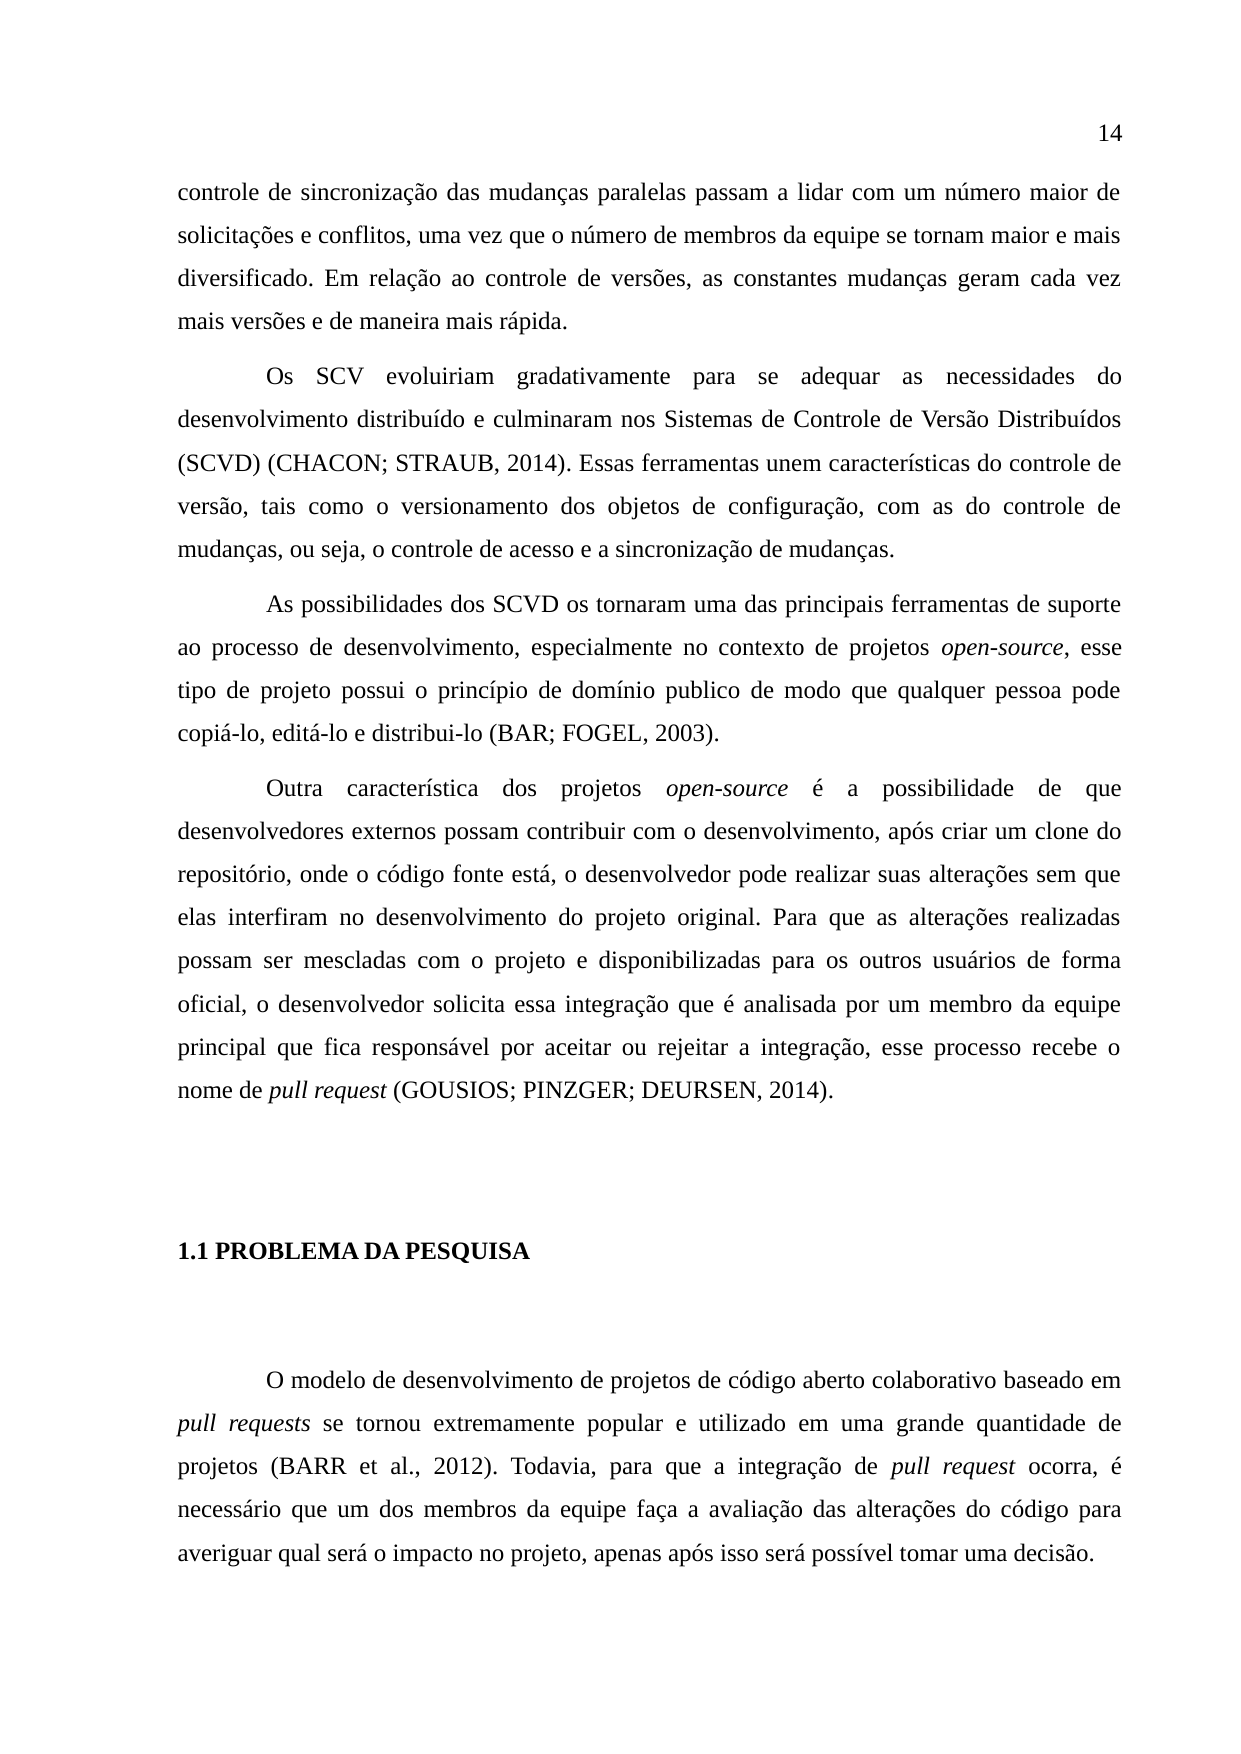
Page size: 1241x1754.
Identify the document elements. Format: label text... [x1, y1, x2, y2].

text As possibilidades dos SCVD os tornaram uma das principais ferramentas de suporte ao processo de desenvolvimento, especialmente no contexto de projetos open-source, esse tipo de projeto possui o princípio de domínio publico de modo que qualquer pessoa pode copiá-lo, editá-lo e distribui-lo (BAR; FOGEL, 2003). [177, 589, 1122, 747]
text controle de sincronização das mudanças paralelas passam a lidar com um número maior de solicitações e conflitos, uma vez que o número de membros da equipe se tornam maior e mais diversificado. Em relação ao controle de versões, as constantes mudanças geram cada vez mais versões e de maneira mais rápida. [177, 177, 1122, 335]
text Os SCV evoluiriam gradativamente para se adequar as necessidades do desenvolvimento distribuído e culminaram nos Sistemas de Controle de Versão Distribuídos (SCVD) (CHACON; STRAUB, 2014). Essas ferramentas unem características do controle de versão, tais como o versionamento dos objetos de configuração, com as do controle de mudanças, ou seja, o controle de acesso e a sincronização de mudanças. [177, 361, 1122, 563]
text O modelo de desenvolvimento de projetos de código aberto colaborativo baseado em pull requests se tornou extremamente popular e utilizado em uma grande quantidade de projetos (BARR et al., 2012). Todavia, para que a integração de pull request ocorra, é necessário que um dos membros da equipe faça a avaliação das alterações do código para averiguar qual será o impacto no projeto, apenas após isso será possível tomar uma decisão. [177, 1365, 1122, 1566]
text Outra característica dos projetos open-source é a possibilidade de que desenvolvedores externos possam contribuir com o desenvolvimento, após criar um clone do repositório, onde o código fonte está, o desenvolvedor pode realizar suas alterações sem que elas interfiram no desenvolvimento do projeto original. Para que as alterações realizadas possam ser mescladas com o projeto e disponibilizadas para os outros usuários de forma oficial, o desenvolvedor solicita essa integração que é analisada por um membro da equipe principal que fica responsável por aceitar ou rejeitar a integração, esse processo recebe o nome de pull request (GOUSIOS; PINZGER; DEURSEN, 2014). [177, 773, 1122, 1104]
text 1.1 Problema da pesquisa [177, 1236, 1122, 1265]
